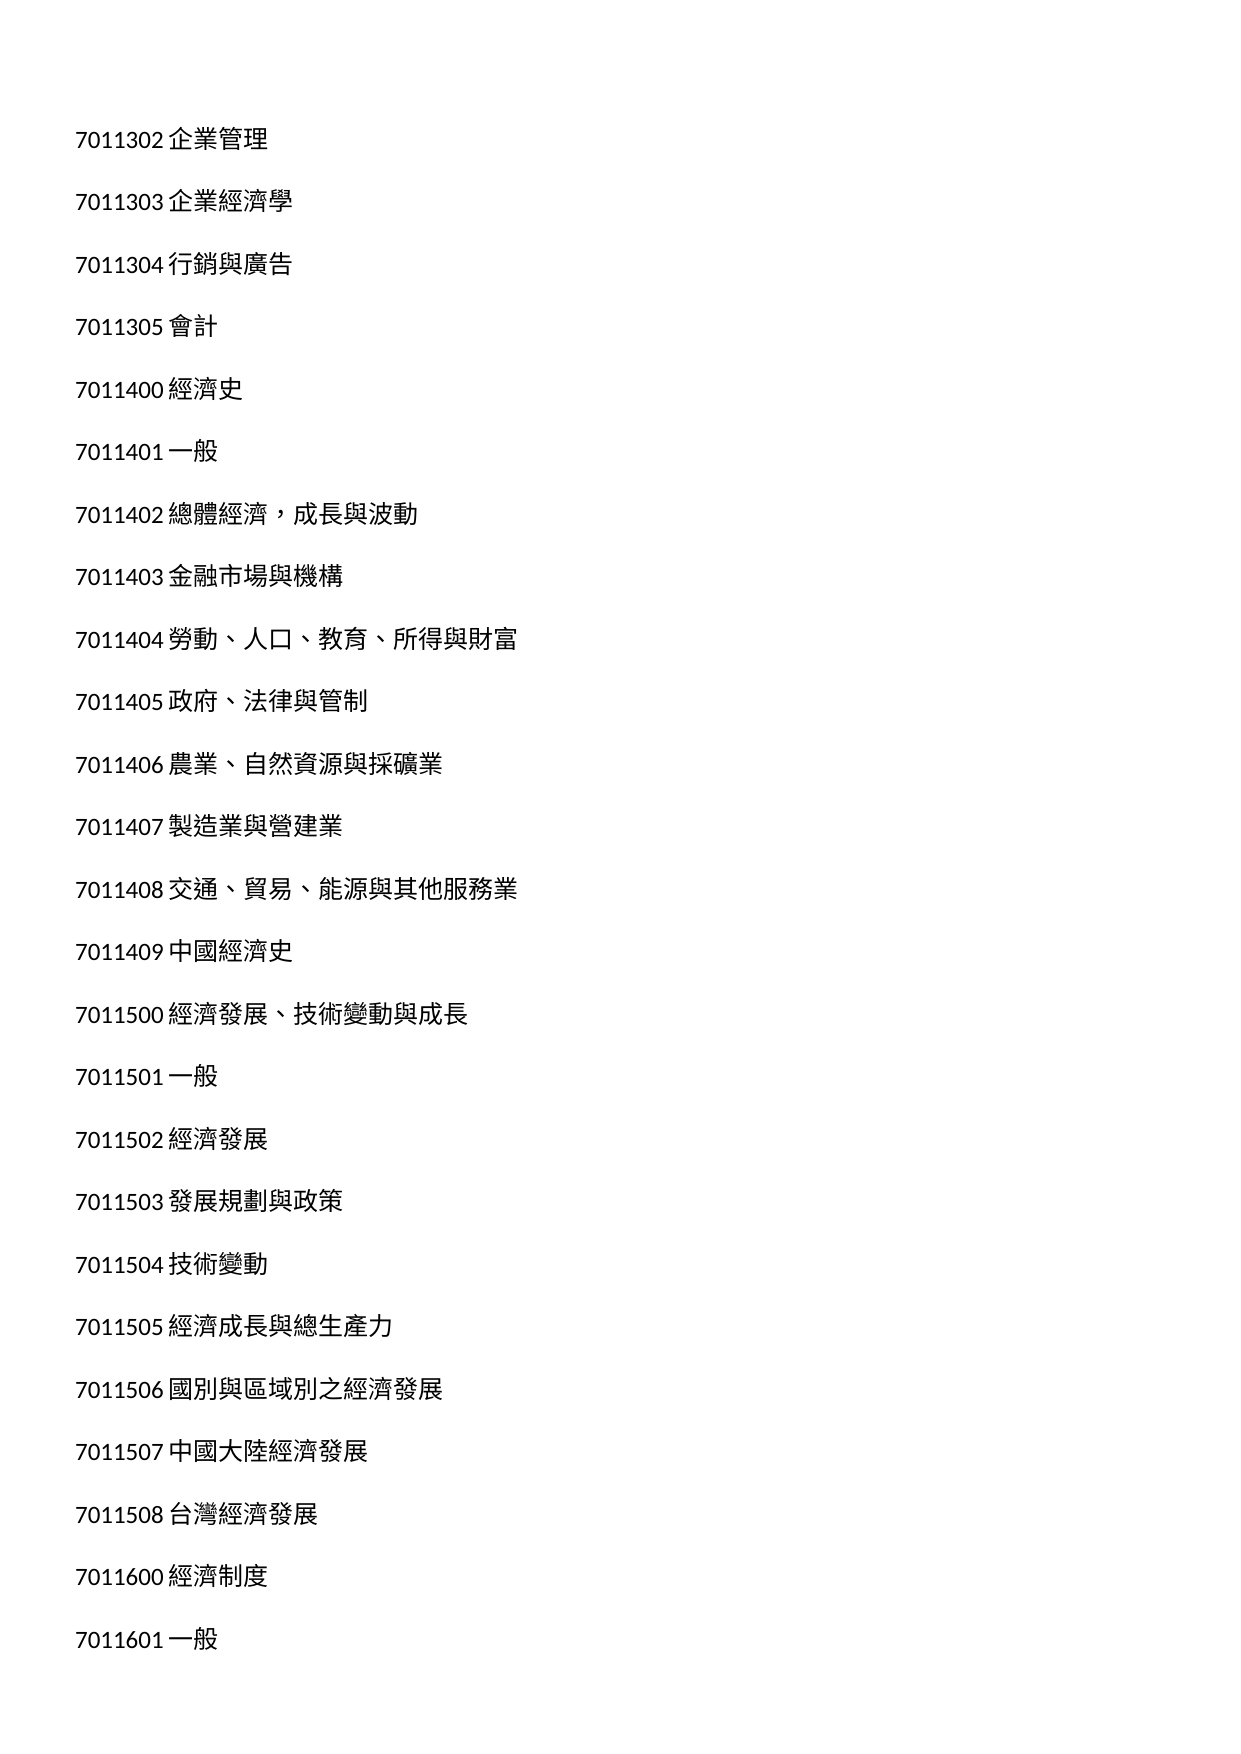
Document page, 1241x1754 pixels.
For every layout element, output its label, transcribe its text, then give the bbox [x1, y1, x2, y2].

text 7011402總體經濟，成長與波動 [75, 471, 1165, 533]
text 7011508台灣經濟發展 [75, 1471, 1165, 1533]
text 7011302企業管理 [75, 96, 1165, 158]
text 7011303企業經濟學 [75, 158, 1165, 221]
text 7011401一般 [75, 408, 1165, 471]
text 7011600經濟制度 [75, 1533, 1165, 1596]
text 7011506國別與區域別之經濟發展 [75, 1346, 1165, 1408]
text 7011406農業、自然資源與採礦業 [75, 721, 1165, 783]
text 7011501一般 [75, 1033, 1165, 1096]
text 7011505經濟成長與總生產力 [75, 1283, 1165, 1346]
text 7011400經濟史 [75, 346, 1165, 408]
text 7011408交通、貿易、能源與其他服務業 [75, 846, 1165, 908]
text 7011305會計 [75, 283, 1165, 346]
text 7011507中國大陸經濟發展 [75, 1408, 1165, 1471]
text 7011503發展規劃與政策 [75, 1158, 1165, 1221]
text 7011500經濟發展、技術變動與成長 [75, 971, 1165, 1033]
text 7011404勞動、人口、教育、所得與財富 [75, 596, 1165, 658]
text 7011407製造業與營建業 [75, 783, 1165, 846]
text 7011502經濟發展 [75, 1096, 1165, 1158]
text 7011504技術變動 [75, 1221, 1165, 1283]
text 7011601一般 [75, 1596, 1165, 1658]
text 7011405政府、法律與管制 [75, 658, 1165, 721]
text 7011403金融市場與機構 [75, 533, 1165, 596]
text 7011409中國經濟史 [75, 908, 1165, 971]
text 7011304行銷與廣告 [75, 221, 1165, 283]
